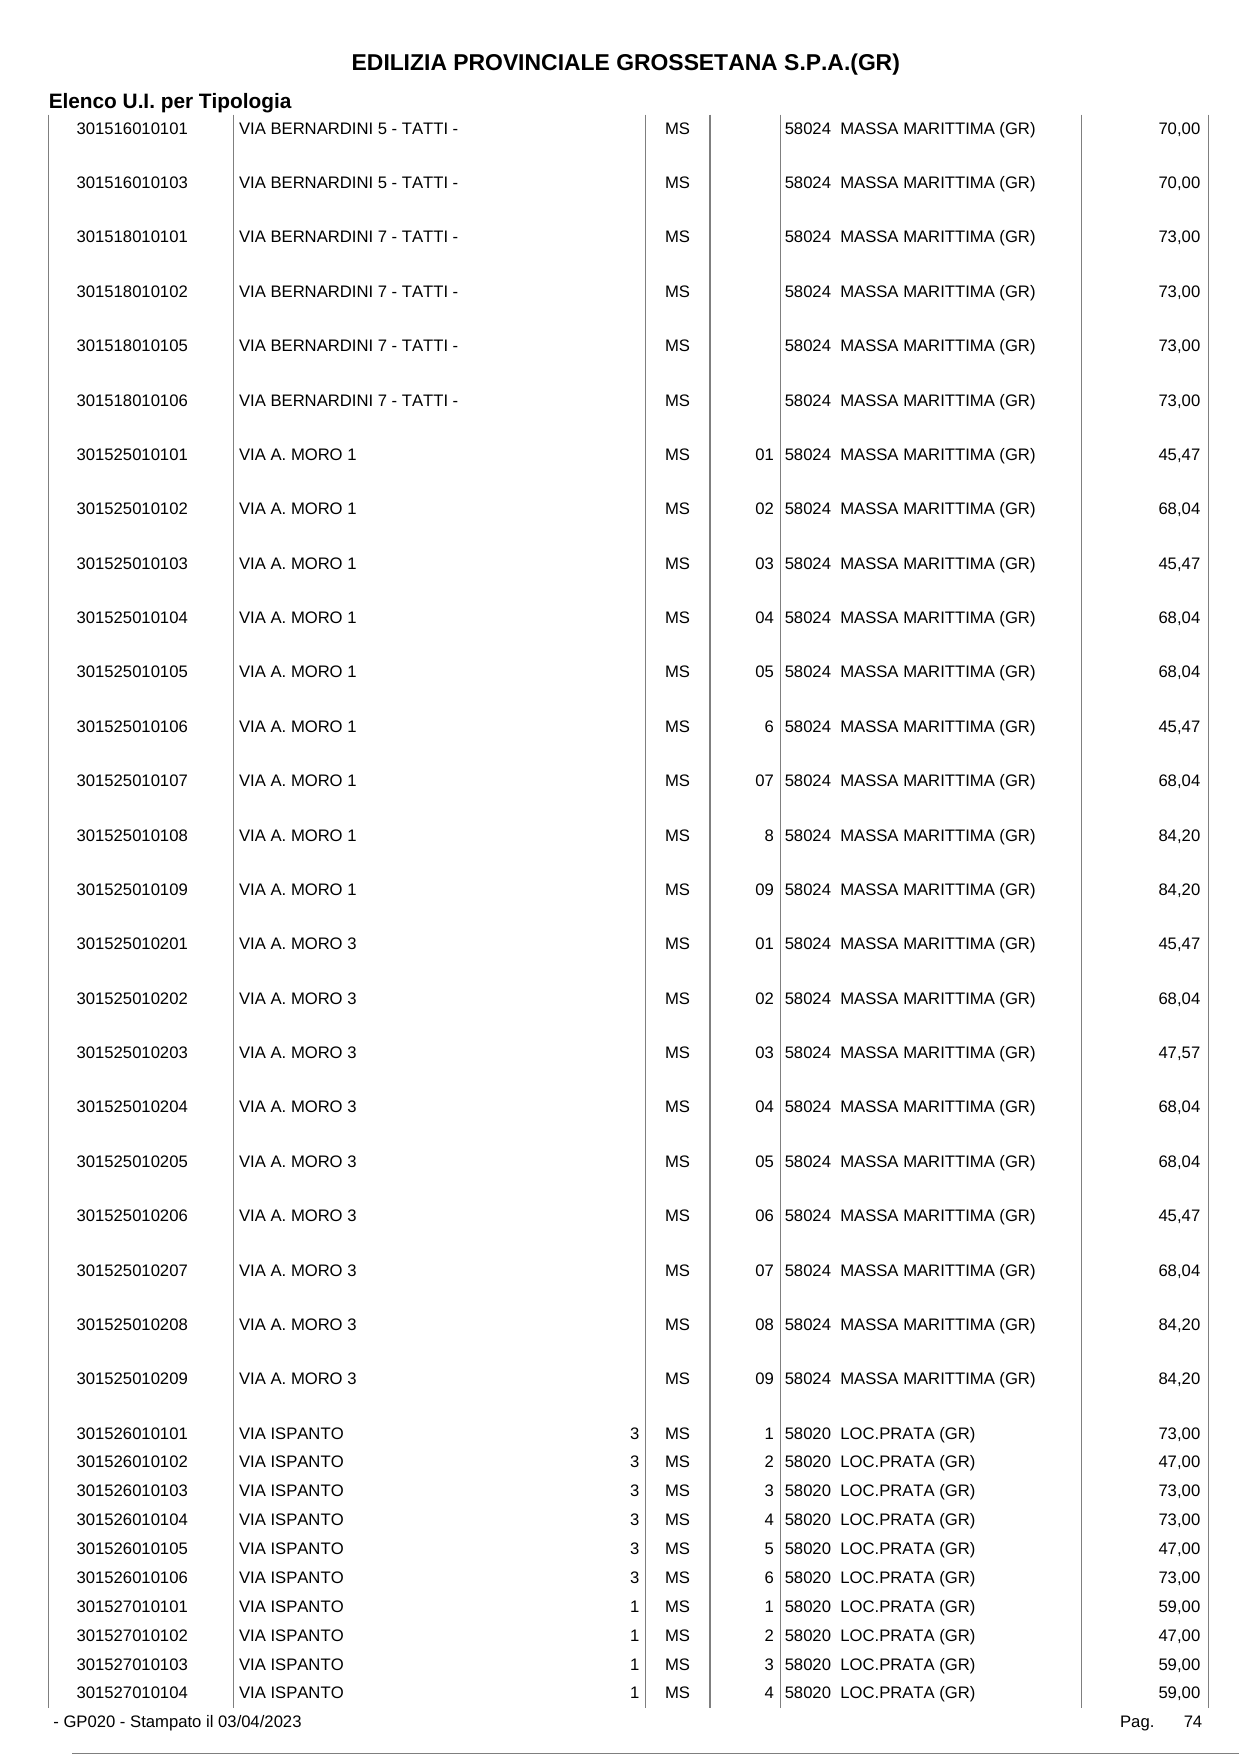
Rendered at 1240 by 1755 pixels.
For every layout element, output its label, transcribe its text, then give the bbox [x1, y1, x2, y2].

table_cell 70,00 [1082, 169, 1208, 223]
table_cell 301527010103 [49, 1650, 233, 1679]
table_cell MS [646, 169, 709, 223]
table_cell 301525010102 [49, 495, 233, 549]
table_cell MS [646, 821, 709, 876]
table_cell MS [646, 495, 709, 549]
table_cell 1 [711, 1593, 780, 1621]
table_cell 301525010104 [49, 604, 233, 658]
table_cell 301525010206 [49, 1202, 233, 1256]
table_cell VIA ISPANTO [234, 1621, 588, 1650]
table_cell [589, 767, 645, 821]
table_cell MS [646, 115, 709, 169]
table_cell 45,47 [1082, 550, 1208, 604]
table_cell 01 [711, 930, 780, 984]
table_cell VIA ISPANTO [234, 1448, 588, 1477]
table_cell 58024 MASSA MARITTIMA (GR) [781, 1365, 1081, 1419]
table_cell 68,04 [1082, 767, 1208, 821]
table_cell 07 [711, 1256, 780, 1311]
table_cell 73,00 [1082, 386, 1208, 441]
table_cell [589, 278, 645, 332]
table_cell 04 [711, 604, 780, 658]
table_cell [589, 1093, 645, 1148]
table_cell 45,47 [1082, 1202, 1208, 1256]
table_cell [589, 495, 645, 549]
table_cell 58024 MASSA MARITTIMA (GR) [781, 1256, 1081, 1311]
table_cell 84,20 [1082, 1311, 1208, 1365]
table_cell 73,00 [1082, 1564, 1208, 1593]
table_cell 59,00 [1082, 1679, 1208, 1708]
table_cell 3 [589, 1420, 645, 1448]
table_cell [589, 604, 645, 658]
table_cell 47,57 [1082, 1039, 1208, 1093]
table_cell MS [646, 1420, 709, 1448]
table_cell 58020 LOC.PRATA (GR) [781, 1564, 1081, 1593]
table_cell 73,00 [1082, 1477, 1208, 1506]
table_cell 1 [589, 1650, 645, 1679]
table_cell 08 [711, 1311, 780, 1365]
table_cell 58020 LOC.PRATA (GR) [781, 1679, 1081, 1708]
table_cell 73,00 [1082, 1420, 1208, 1448]
table_cell VIA A. MORO 3 [234, 1148, 588, 1202]
table_cell 58024 MASSA MARITTIMA (GR) [781, 1039, 1081, 1093]
table_cell VIA A. MORO 1 [234, 604, 588, 658]
table_cell MS [646, 441, 709, 495]
table_cell 301525010208 [49, 1311, 233, 1365]
table_cell 03 [711, 1039, 780, 1093]
table_cell VIA A. MORO 1 [234, 495, 588, 549]
table_cell 73,00 [1082, 332, 1208, 386]
table_cell 301525010207 [49, 1256, 233, 1311]
table_cell 05 [711, 658, 780, 713]
table_cell 58024 MASSA MARITTIMA (GR) [781, 1202, 1081, 1256]
table_cell [589, 550, 645, 604]
table_cell MS [646, 1679, 709, 1708]
table_cell MS [646, 713, 709, 767]
table_cell [589, 115, 645, 169]
table_cell 301525010205 [49, 1148, 233, 1202]
table_cell 73,00 [1082, 1506, 1208, 1535]
table_cell 301525010202 [49, 985, 233, 1039]
table_cell [589, 1202, 645, 1256]
table_cell VIA BERNARDINI 7 - TATTI - [234, 278, 588, 332]
table_cell 45,47 [1082, 713, 1208, 767]
table_cell MS [646, 223, 709, 278]
table_cell 58024 MASSA MARITTIMA (GR) [781, 821, 1081, 876]
table_cell [589, 930, 645, 984]
table_cell 301525010109 [49, 876, 233, 930]
table_cell 70,00 [1082, 115, 1208, 169]
table_cell VIA ISPANTO [234, 1535, 588, 1564]
table_cell 05 [711, 1148, 780, 1202]
table_cell 301526010103 [49, 1477, 233, 1506]
table_cell 68,04 [1082, 1093, 1208, 1148]
table_cell 1 [589, 1621, 645, 1650]
table_cell MS [646, 278, 709, 332]
table_cell 59,00 [1082, 1650, 1208, 1679]
table_cell 3 [589, 1506, 645, 1535]
table_cell VIA A. MORO 3 [234, 1202, 588, 1256]
table_cell 301516010101 [49, 115, 233, 169]
table_cell 58024 MASSA MARITTIMA (GR) [781, 278, 1081, 332]
table_cell VIA A. MORO 1 [234, 658, 588, 713]
table_cell VIA BERNARDINI 5 - TATTI - [234, 169, 588, 223]
table_cell 301525010107 [49, 767, 233, 821]
table_cell 68,04 [1082, 658, 1208, 713]
table_cell 301526010102 [49, 1448, 233, 1477]
table_cell 3 [711, 1477, 780, 1506]
table_cell MS [646, 1621, 709, 1650]
table_cell 45,47 [1082, 441, 1208, 495]
table_cell VIA A. MORO 1 [234, 441, 588, 495]
table_cell VIA A. MORO 3 [234, 930, 588, 984]
table_cell 301525010203 [49, 1039, 233, 1093]
table_cell 301525010201 [49, 930, 233, 984]
table_cell 2 [711, 1621, 780, 1650]
table_cell 4 [711, 1506, 780, 1535]
table_cell VIA ISPANTO [234, 1564, 588, 1593]
table_cell 09 [711, 1365, 780, 1419]
table_cell 301525010108 [49, 821, 233, 876]
table_cell 02 [711, 985, 780, 1039]
table_cell 301525010209 [49, 1365, 233, 1419]
table_cell 301518010106 [49, 386, 233, 441]
table_cell 84,20 [1082, 876, 1208, 930]
table_cell MS [646, 1506, 709, 1535]
table_cell VIA BERNARDINI 7 - TATTI - [234, 223, 588, 278]
table_cell 47,00 [1082, 1621, 1208, 1650]
table_cell MS [646, 1593, 709, 1621]
table_cell 58024 MASSA MARITTIMA (GR) [781, 930, 1081, 984]
table_cell 58024 MASSA MARITTIMA (GR) [781, 985, 1081, 1039]
table_cell 45,47 [1082, 930, 1208, 984]
table_cell 58024 MASSA MARITTIMA (GR) [781, 332, 1081, 386]
table_cell 68,04 [1082, 604, 1208, 658]
table_cell 58024 MASSA MARITTIMA (GR) [781, 1093, 1081, 1148]
table_cell 1 [589, 1593, 645, 1621]
table_cell [589, 821, 645, 876]
table_cell 58024 MASSA MARITTIMA (GR) [781, 767, 1081, 821]
table_cell MS [646, 767, 709, 821]
table_cell 301518010102 [49, 278, 233, 332]
table_cell 47,00 [1082, 1535, 1208, 1564]
table_cell [589, 1148, 645, 1202]
table_cell [711, 223, 780, 278]
table_cell 301526010101 [49, 1420, 233, 1448]
table_cell [589, 332, 645, 386]
table_cell 47,00 [1082, 1448, 1208, 1477]
table_cell VIA A. MORO 1 [234, 821, 588, 876]
table_cell 06 [711, 1202, 780, 1256]
table_cell 58020 LOC.PRATA (GR) [781, 1535, 1081, 1564]
table_cell VIA ISPANTO [234, 1420, 588, 1448]
table_cell VIA A. MORO 3 [234, 1093, 588, 1148]
table_cell 58020 LOC.PRATA (GR) [781, 1650, 1081, 1679]
table_cell VIA BERNARDINI 7 - TATTI - [234, 386, 588, 441]
table_cell 68,04 [1082, 1256, 1208, 1311]
table_cell MS [646, 985, 709, 1039]
table_cell 8 [711, 821, 780, 876]
table_cell 58020 LOC.PRATA (GR) [781, 1593, 1081, 1621]
table_cell MS [646, 386, 709, 441]
table_cell VIA ISPANTO [234, 1650, 588, 1679]
table_cell VIA A. MORO 3 [234, 1365, 588, 1419]
table_cell VIA BERNARDINI 7 - TATTI - [234, 332, 588, 386]
table_cell 301527010101 [49, 1593, 233, 1621]
table_cell [589, 713, 645, 767]
table_cell MS [646, 1448, 709, 1477]
table_cell 58024 MASSA MARITTIMA (GR) [781, 495, 1081, 549]
table_cell 301525010101 [49, 441, 233, 495]
table_cell [589, 658, 645, 713]
table_cell 58020 LOC.PRATA (GR) [781, 1420, 1081, 1448]
table_cell 58024 MASSA MARITTIMA (GR) [781, 115, 1081, 169]
table_cell MS [646, 1148, 709, 1202]
table_cell MS [646, 332, 709, 386]
table_cell 68,04 [1082, 495, 1208, 549]
table_cell 6 [711, 1564, 780, 1593]
table_cell 58020 LOC.PRATA (GR) [781, 1477, 1081, 1506]
table_cell 07 [711, 767, 780, 821]
table_cell VIA A. MORO 3 [234, 1256, 588, 1311]
table_cell [711, 169, 780, 223]
table_cell 58020 LOC.PRATA (GR) [781, 1448, 1081, 1477]
table_cell MS [646, 604, 709, 658]
table_cell 09 [711, 876, 780, 930]
table_cell 3 [589, 1535, 645, 1564]
table_cell 58024 MASSA MARITTIMA (GR) [781, 169, 1081, 223]
table_cell [589, 876, 645, 930]
table_cell MS [646, 1093, 709, 1148]
table_cell VIA A. MORO 1 [234, 550, 588, 604]
table_cell [589, 1311, 645, 1365]
table_cell 301527010104 [49, 1679, 233, 1708]
table_cell VIA A. MORO 1 [234, 767, 588, 821]
table_cell 58024 MASSA MARITTIMA (GR) [781, 713, 1081, 767]
table_cell 01 [711, 441, 780, 495]
table_cell 301518010101 [49, 223, 233, 278]
table_cell [589, 169, 645, 223]
table_cell 73,00 [1082, 223, 1208, 278]
table_cell 58024 MASSA MARITTIMA (GR) [781, 386, 1081, 441]
table_cell VIA A. MORO 1 [234, 713, 588, 767]
table_cell 5 [711, 1535, 780, 1564]
table_cell [589, 985, 645, 1039]
table_cell 02 [711, 495, 780, 549]
table_cell VIA A. MORO 3 [234, 1039, 588, 1093]
table_cell [589, 1039, 645, 1093]
table_cell MS [646, 1365, 709, 1419]
table_cell 4 [711, 1679, 780, 1708]
table_cell 58024 MASSA MARITTIMA (GR) [781, 604, 1081, 658]
table_cell 301525010204 [49, 1093, 233, 1148]
table_cell VIA ISPANTO [234, 1593, 588, 1621]
table_cell VIA ISPANTO [234, 1679, 588, 1708]
table_cell 3 [711, 1650, 780, 1679]
table_cell MS [646, 550, 709, 604]
table_cell MS [646, 1256, 709, 1311]
table_cell 3 [589, 1448, 645, 1477]
table_cell VIA ISPANTO [234, 1506, 588, 1535]
table_cell [589, 1365, 645, 1419]
table_cell VIA BERNARDINI 5 - TATTI - [234, 115, 588, 169]
table_cell MS [646, 1650, 709, 1679]
table_cell 301526010105 [49, 1535, 233, 1564]
table_cell 3 [589, 1564, 645, 1593]
table_cell 58024 MASSA MARITTIMA (GR) [781, 441, 1081, 495]
table_cell 58020 LOC.PRATA (GR) [781, 1506, 1081, 1535]
table_cell 04 [711, 1093, 780, 1148]
table_cell [589, 441, 645, 495]
table_cell 58024 MASSA MARITTIMA (GR) [781, 1148, 1081, 1202]
table_cell MS [646, 658, 709, 713]
table_cell VIA A. MORO 3 [234, 1311, 588, 1365]
table_cell 301526010104 [49, 1506, 233, 1535]
table_cell 1 [589, 1679, 645, 1708]
table_cell 03 [711, 550, 780, 604]
table_cell [711, 332, 780, 386]
table_cell MS [646, 1311, 709, 1365]
table_cell 301518010105 [49, 332, 233, 386]
table_cell 58020 LOC.PRATA (GR) [781, 1621, 1081, 1650]
table_cell 58024 MASSA MARITTIMA (GR) [781, 550, 1081, 604]
table_cell 301525010103 [49, 550, 233, 604]
table_cell 68,04 [1082, 1148, 1208, 1202]
table_cell [711, 278, 780, 332]
table_cell 301527010102 [49, 1621, 233, 1650]
table_cell 58024 MASSA MARITTIMA (GR) [781, 658, 1081, 713]
table_cell MS [646, 876, 709, 930]
table_cell MS [646, 1039, 709, 1093]
table_cell VIA A. MORO 1 [234, 876, 588, 930]
table_cell [589, 1256, 645, 1311]
table_cell MS [646, 1564, 709, 1593]
table_cell 58024 MASSA MARITTIMA (GR) [781, 876, 1081, 930]
table_cell 84,20 [1082, 1365, 1208, 1419]
table_cell 1 [711, 1420, 780, 1448]
table_cell VIA A. MORO 3 [234, 985, 588, 1039]
table_cell [711, 115, 780, 169]
table_cell 6 [711, 713, 780, 767]
table_cell 58024 MASSA MARITTIMA (GR) [781, 1311, 1081, 1365]
table_cell [711, 386, 780, 441]
table_cell 301525010106 [49, 713, 233, 767]
table_cell MS [646, 1535, 709, 1564]
table_cell 301516010103 [49, 169, 233, 223]
table_cell 301525010105 [49, 658, 233, 713]
table_cell [589, 223, 645, 278]
table_cell MS [646, 1477, 709, 1506]
table_cell 68,04 [1082, 985, 1208, 1039]
table_cell 2 [711, 1448, 780, 1477]
table_cell 84,20 [1082, 821, 1208, 876]
table_cell 58024 MASSA MARITTIMA (GR) [781, 223, 1081, 278]
table_cell MS [646, 930, 709, 984]
table_cell MS [646, 1202, 709, 1256]
table_cell [589, 386, 645, 441]
table_cell 73,00 [1082, 278, 1208, 332]
table_cell 3 [589, 1477, 645, 1506]
table_cell VIA ISPANTO [234, 1477, 588, 1506]
table_cell 59,00 [1082, 1593, 1208, 1621]
table_cell 301526010106 [49, 1564, 233, 1593]
